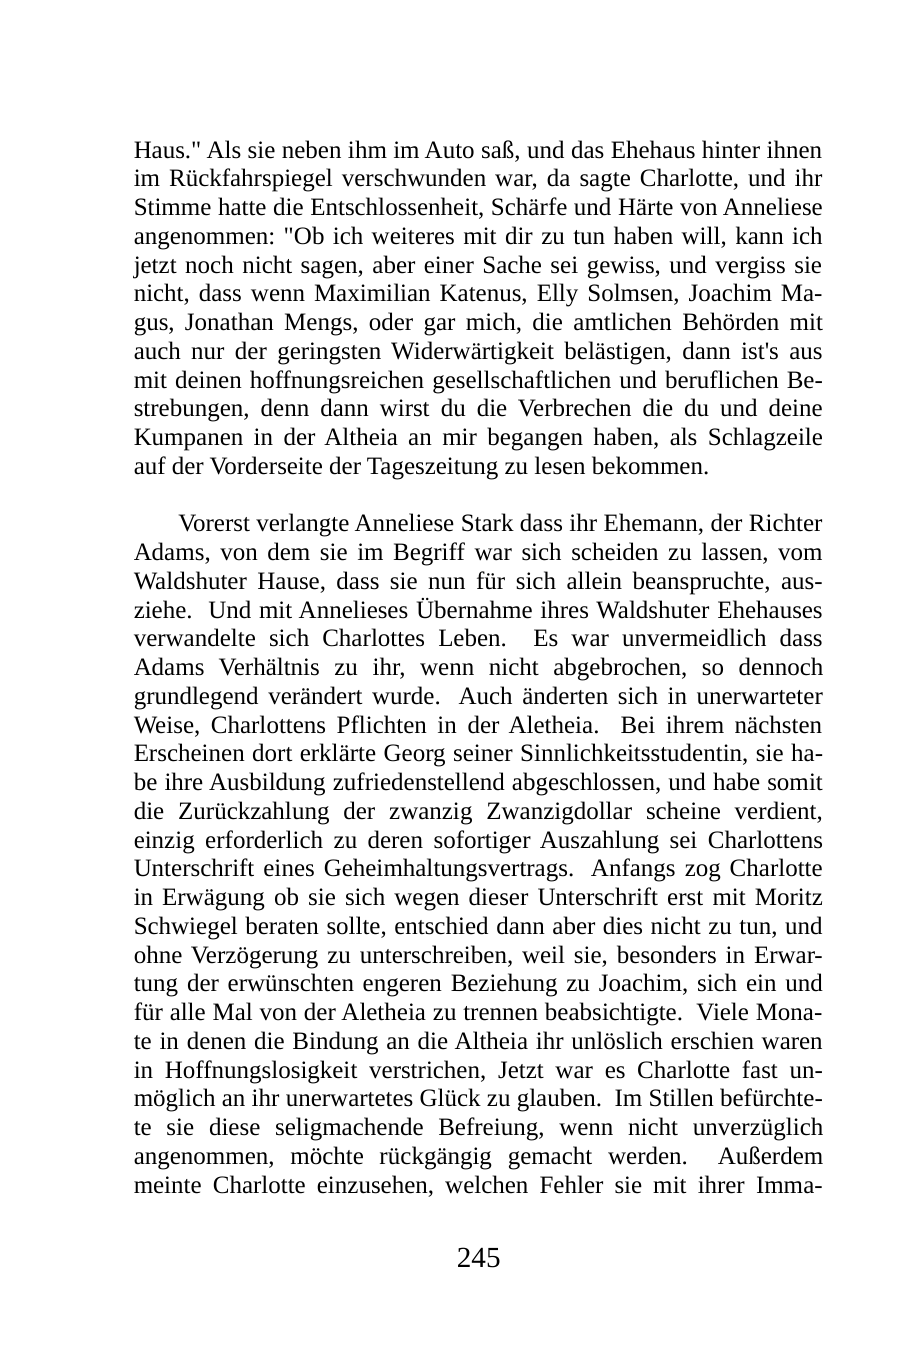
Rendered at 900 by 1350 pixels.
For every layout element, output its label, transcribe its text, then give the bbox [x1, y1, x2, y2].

text Haus." Als sie neben ihm im Auto saß, und das Ehehaus hinter ihnen im Rückfahrspiegel verschwunden war, da sagte Charlotte, und ihr Stimme hatte die Entschlossenheit, Schärfe und Härte von Anneliese angenommen: "Ob ich weiteres mit dir zu tun haben will, kann ich jetzt noch nicht sagen, aber einer Sache sei gewiss, und vergiss sie nicht, dass wenn Maximilian Katenus, Elly Solmsen, Joachim Ma-gus, Jonathan Mengs, oder gar mich, die amtlichen Behörden mit auch nur der geringsten Widerwärtigkeit belästigen, dann ist's aus mit deinen hoffnungsreichen gesellschaftlichen und beruflichen Be-strebungen, denn dann wirst du die Verbrechen die du und deine Kumpanen in der Altheia an mir begangen haben, als Schlagzeile auf der Vorderseite der Tageszeitung zu lesen bekommen. [133, 135, 823, 480]
text Vorerst verlangte Anneliese Stark dass ihr Ehemann, der Richter Adams, von dem sie im Begriff war sich scheiden zu lassen, vom Waldshuter Hause, dass sie nun für sich allein beanspruchte, aus-ziehe. Und mit Annelieses Übernahme ihres Waldshuter Ehehauses verwandelte sich Charlottes Leben. Es war unvermeidlich dass Adams Verhältnis zu ihr, wenn nicht abgebrochen, so dennoch grundlegend verändert wurde. Auch änderten sich in unerwarteter Weise, Charlottens Pflichten in der Aletheia. Bei ihrem nächsten Erscheinen dort erklärte Georg seiner Sinnlichkeitsstudentin, sie ha-be ihre Ausbildung zufriedenstellend abgeschlossen, und habe somit die Zurückzahlung der zwanzig Zwanzigdollar scheine verdient, einzig erforderlich zu deren sofortiger Auszahlung sei Charlottens Unterschrift eines Geheimhaltungsvertrags. Anfangs zog Charlotte in Erwägung ob sie sich wegen dieser Unterschrift erst mit Moritz Schwiegel beraten sollte, entschied dann aber dies nicht zu tun, und ohne Verzögerung zu unterschreiben, weil sie, besonders in Erwar-tung der erwünschten engeren Beziehung zu Joachim, sich ein und für alle Mal von der Aletheia zu trennen beabsichtigte. Viele Mona-te in denen die Bindung an die Altheia ihr unlöslich erschien waren in Hoffnungslosigkeit verstrichen, Jetzt war es Charlotte fast un-möglich an ihr unerwartetes Glück zu glauben. Im Stillen befürchte-te sie diese seligmachende Befreiung, wenn nicht unverzüglich angenommen, möchte rückgängig gemacht werden. Außerdem meinte Charlotte einzusehen, welchen Fehler sie mit ihrer Imma- [133, 508, 823, 1198]
